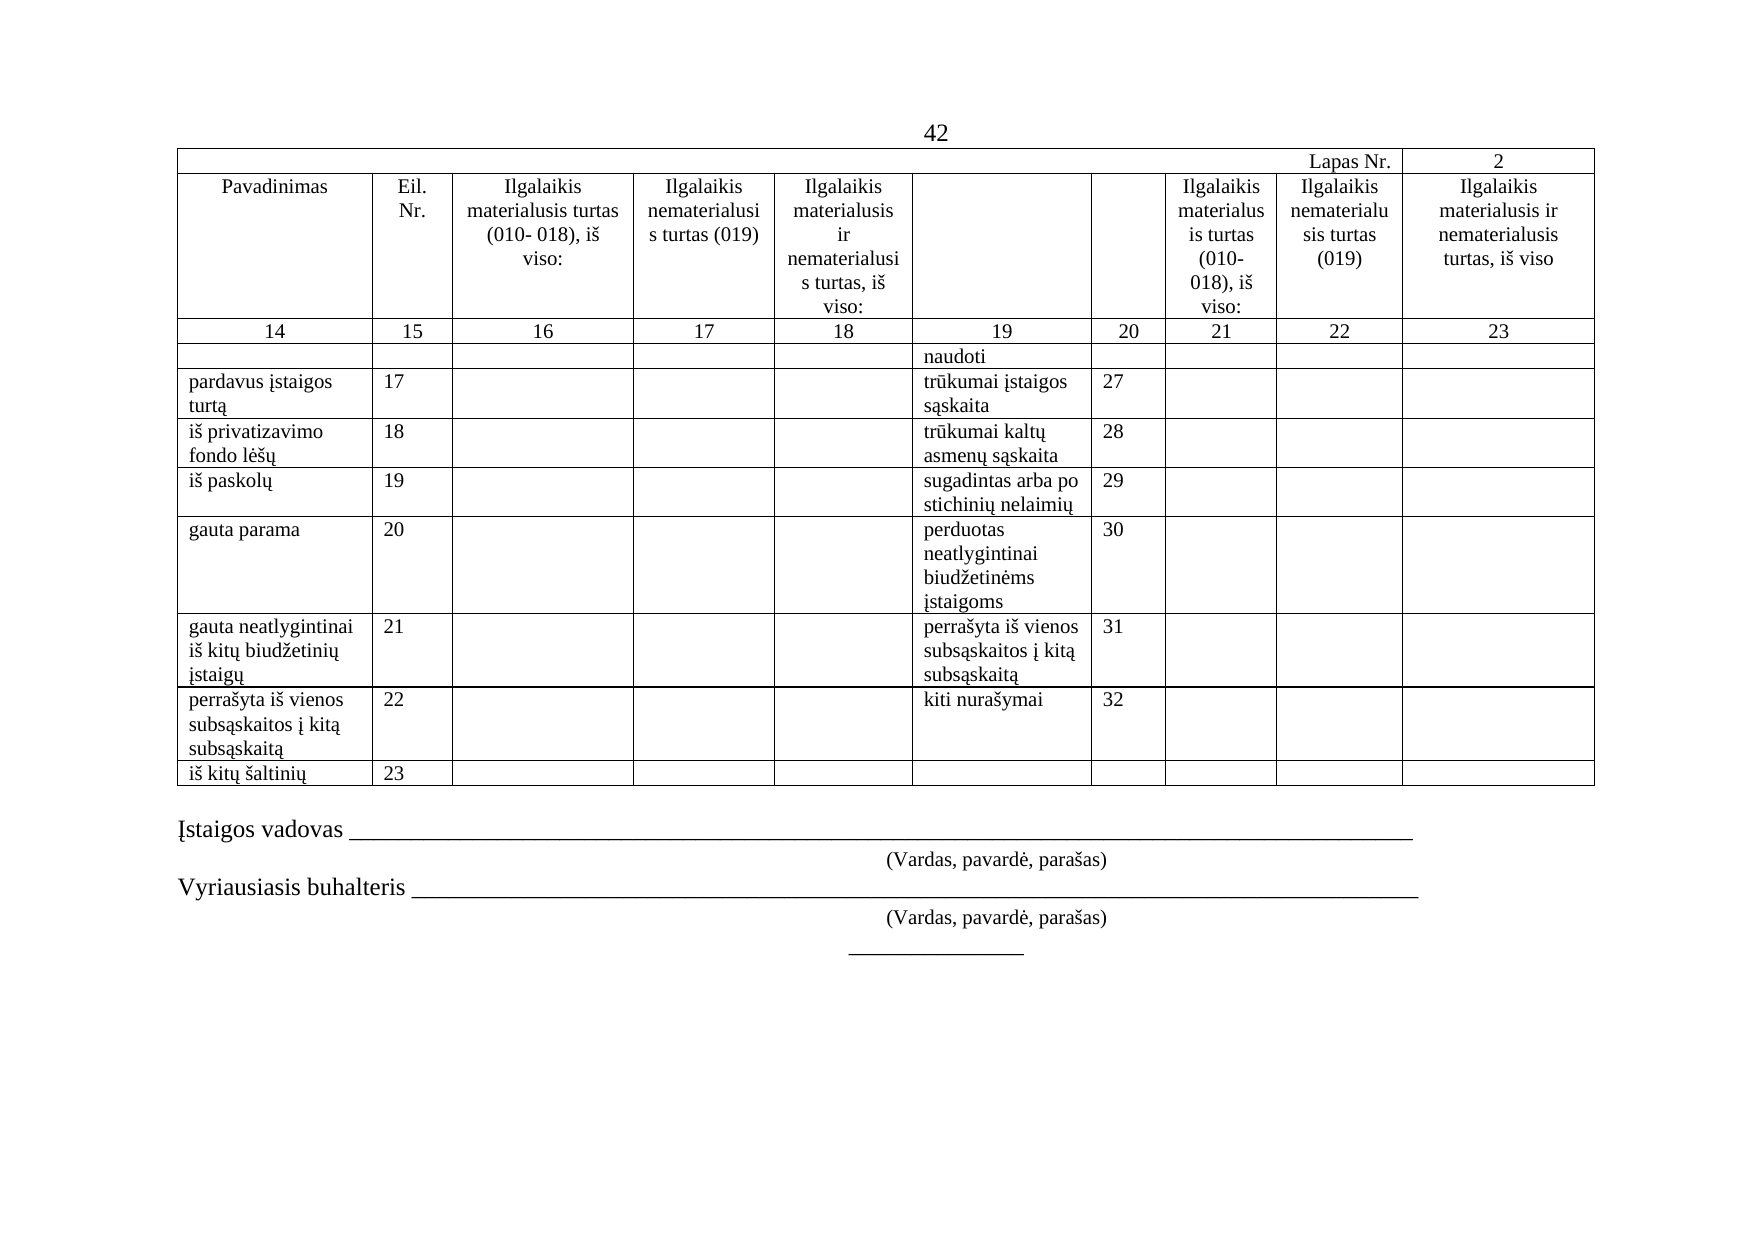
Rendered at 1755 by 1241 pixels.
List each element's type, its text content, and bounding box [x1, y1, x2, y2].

table_cell [913, 174, 1091, 318]
table_cell trūkumai kaltų asmenų sąskaita [913, 419, 1091, 467]
table_cell 21 [373, 614, 452, 686]
table_cell [1166, 344, 1276, 368]
table_cell [1403, 517, 1594, 613]
table_cell 17 [373, 369, 452, 417]
table_cell Ilgalaikis materialusis ir nematerialusis turtas, iš viso: [775, 174, 912, 318]
table_cell Ilgalaikis materialusis ir nematerialusis turtas, iš viso [1403, 174, 1594, 318]
table_cell [775, 688, 912, 759]
table_cell [775, 344, 912, 368]
table_cell [453, 419, 633, 467]
table_cell [453, 761, 633, 785]
table_cell [775, 761, 912, 785]
table_cell [775, 369, 912, 417]
table_cell 19 [913, 319, 1091, 343]
table_cell [1166, 761, 1276, 785]
table_cell 31 [1092, 614, 1165, 686]
table_cell 23 [373, 761, 452, 785]
table_cell 14 [178, 319, 372, 343]
table_cell [1166, 517, 1276, 613]
table_cell [178, 344, 372, 368]
table_cell Eil. Nr. [373, 174, 452, 318]
text Įstaigos vadovas [177, 814, 1695, 843]
table_cell [634, 419, 774, 467]
table_header 2 [1403, 149, 1594, 173]
table_cell [1166, 614, 1276, 686]
table_cell 18 [373, 419, 452, 467]
table_cell [1166, 688, 1276, 759]
table_cell 20 [373, 517, 452, 613]
table_cell kiti nurašymai [913, 688, 1091, 759]
table_cell [775, 419, 912, 467]
table_cell pardavus įstaigos turtą [178, 369, 372, 417]
table_cell iš kitų šaltinių [178, 761, 372, 785]
table_cell [634, 761, 774, 785]
table_cell 19 [373, 468, 452, 516]
table_cell 16 [453, 319, 633, 343]
table_cell [453, 614, 633, 686]
table_cell [634, 468, 774, 516]
table_cell 29 [1092, 468, 1165, 516]
table_cell [1277, 614, 1402, 686]
table_cell iš paskolų [178, 468, 372, 516]
table_cell iš privatizavimo fondo lėšų [178, 419, 372, 467]
table_cell [1403, 468, 1594, 516]
table_cell [373, 344, 452, 368]
table_cell 22 [1277, 319, 1402, 343]
table_cell [1277, 468, 1402, 516]
table_cell [1403, 419, 1594, 467]
table_cell [634, 688, 774, 759]
table_cell [634, 517, 774, 613]
table_cell [1277, 344, 1402, 368]
table_cell [913, 761, 1091, 785]
table_cell sugadintas arba po stichinių nelaimių [913, 468, 1091, 516]
table_cell trūkumai įstaigos sąskaita [913, 369, 1091, 417]
table_cell Ilgalaikis materialusis turtas (010- 018), iš viso: [1166, 174, 1276, 318]
table_cell gauta neatlygintinai iš kitų biudžetinių įstaigų [178, 614, 372, 686]
table_cell [1403, 344, 1594, 368]
table_cell [775, 468, 912, 516]
table_cell 21 [1166, 319, 1276, 343]
table_cell naudoti [913, 344, 1091, 368]
table_cell [1277, 517, 1402, 613]
table_cell [1166, 369, 1276, 417]
table_cell [1277, 419, 1402, 467]
table_cell [1403, 688, 1594, 759]
table_cell [1403, 614, 1594, 686]
table_cell Ilgalaikis materialusis turtas (010- 018), iš viso: [453, 174, 633, 318]
table_cell perduotas neatlygintinai biudžetinėms įstaigoms [913, 517, 1091, 613]
table_cell [1092, 344, 1165, 368]
table_cell [1092, 761, 1165, 785]
text ______________ [177, 929, 1695, 958]
table_cell 28 [1092, 419, 1165, 467]
table_cell [453, 517, 633, 613]
table_cell [1166, 468, 1276, 516]
table_cell 18 [775, 319, 912, 343]
table_header Lapas Nr. [178, 149, 1402, 173]
text (Vardas, pavardė, parašas) [177, 843, 1695, 872]
table_cell 32 [1092, 688, 1165, 759]
table_cell [1277, 369, 1402, 417]
table_cell 15 [373, 319, 452, 343]
table_cell [453, 344, 633, 368]
table_cell Pavadinimas [178, 174, 372, 318]
table_cell [634, 614, 774, 686]
table_cell [634, 369, 774, 417]
table_cell [1092, 174, 1165, 318]
table_cell [1403, 761, 1594, 785]
table_cell [1166, 419, 1276, 467]
table_cell [1403, 369, 1594, 417]
table_cell 27 [1092, 369, 1165, 417]
table_cell gauta parama [178, 517, 372, 613]
text (Vardas, pavardė, parašas) [177, 901, 1695, 929]
table_cell Ilgalaikis nematerialusis turtas (019) [1277, 174, 1402, 318]
table_cell [634, 344, 774, 368]
table_cell perrašyta iš vienos subsąskaitos į kitą subsąskaitą [178, 688, 372, 759]
table_cell 17 [634, 319, 774, 343]
table_cell [453, 688, 633, 759]
table_cell [1277, 761, 1402, 785]
table_cell perrašyta iš vienos subsąskaitos į kitą subsąskaitą [913, 614, 1091, 686]
table_cell 30 [1092, 517, 1165, 613]
table_cell 20 [1092, 319, 1165, 343]
table_cell [775, 614, 912, 686]
table_cell [1277, 688, 1402, 759]
table_cell [453, 468, 633, 516]
table_cell Ilgalaikis nematerialusis turtas (019) [634, 174, 774, 318]
table_cell [453, 369, 633, 417]
table_cell 22 [373, 688, 452, 759]
table_cell [775, 517, 912, 613]
text Vyriausiasis buhalteris [177, 872, 1695, 901]
table_cell 23 [1403, 319, 1594, 343]
